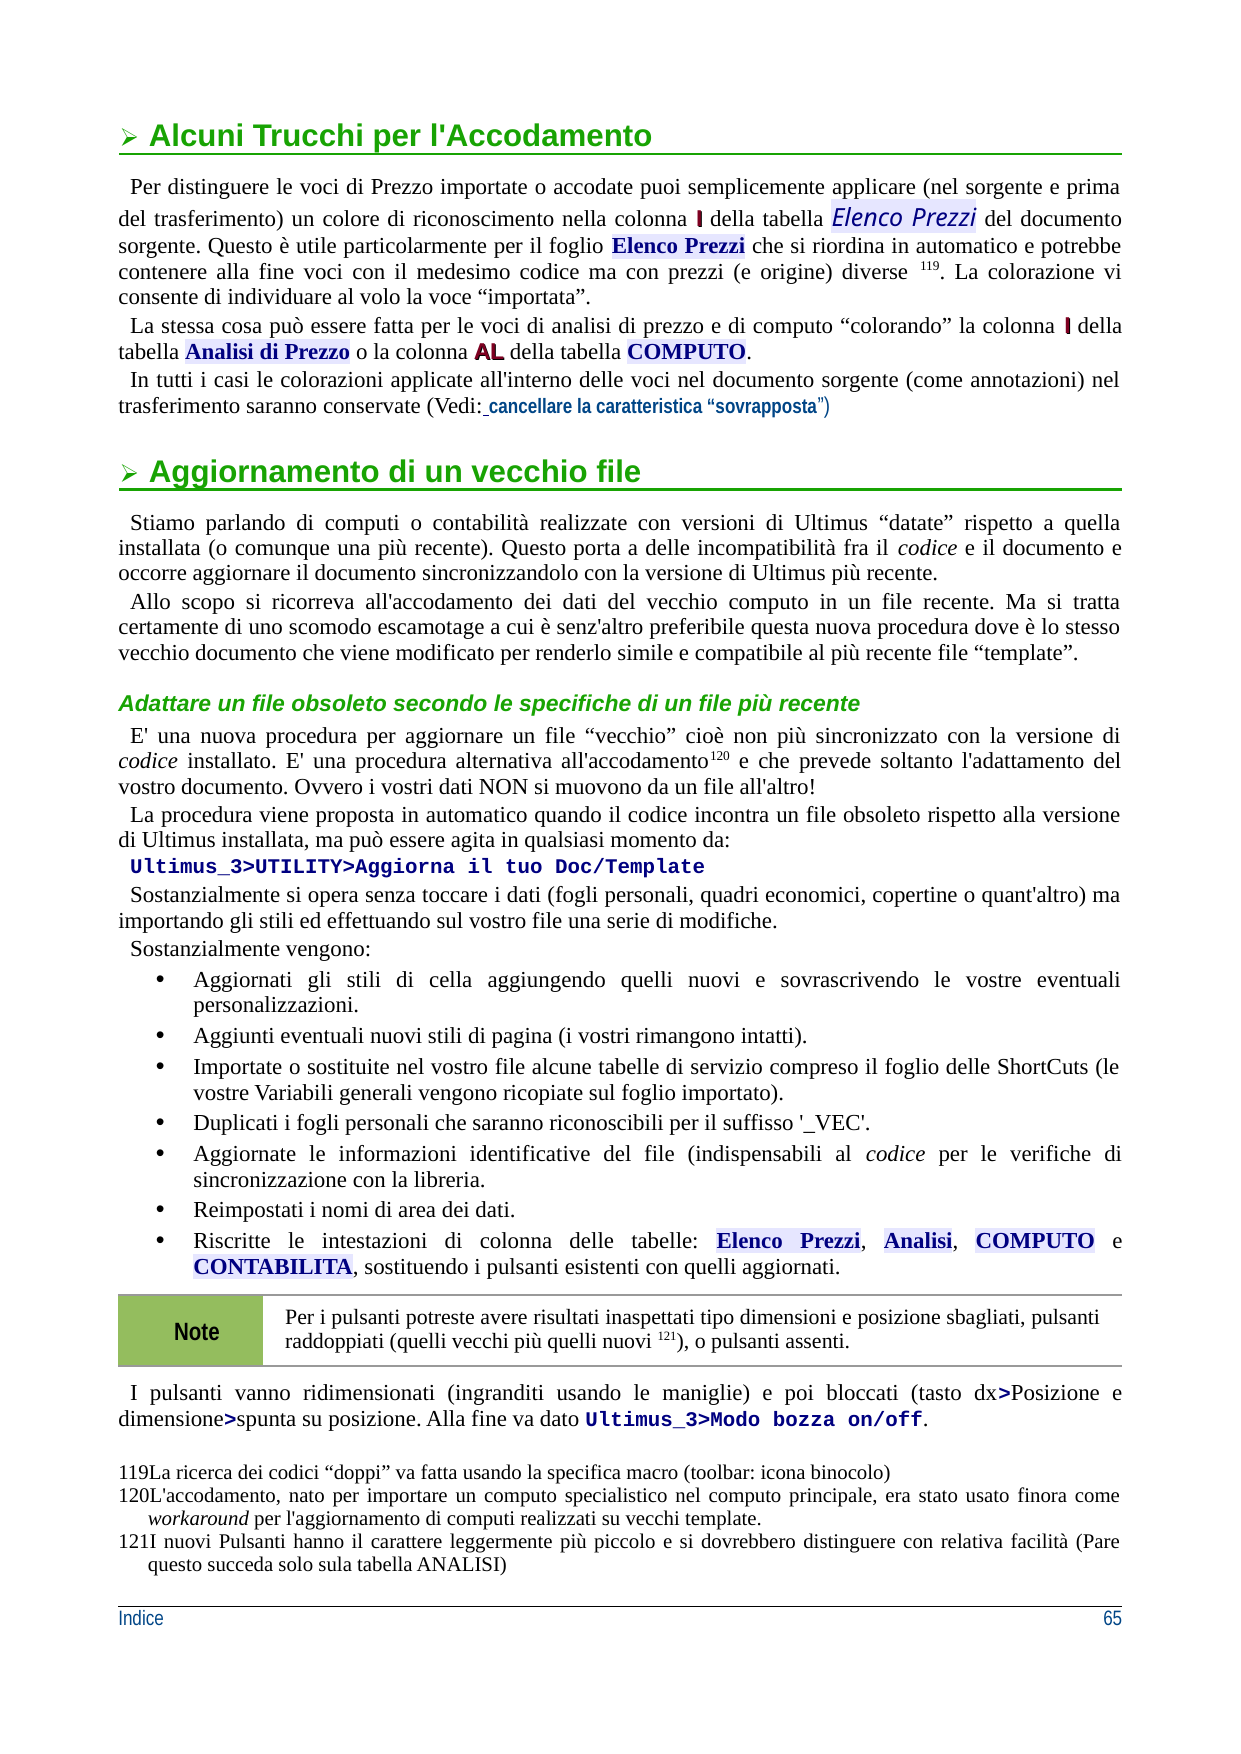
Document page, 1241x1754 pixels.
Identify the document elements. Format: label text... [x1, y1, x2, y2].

list Aggiornate le informazioni identificative del file (indispensabili al codice per le verifiche di sincronizzazione con la libreria. [156, 1139, 1122, 1192]
text Per distinguere le voci di Prezzo importate o accodate puoi semplicemente applicare (nel sorgente e prima del trasferimento) un colore di riconoscimento nella colonna I della tabella Elenco Prezzi del documento sorgente. Questo è utile particolarmente per il foglio Elenco Prezzi che si riordina in automatico e potrebbe contenere alla fine voci con il medesimo codice ma con prezzi (e origine) diverse . La colorazione vi consente di individuare al volo la voce “importata”. [118, 174, 1122, 310]
text La procedura viene proposta in automatico quando il codice incontra un file obsoleto rispetto alla versione di Ultimus installata, ma può essere agita in qualsiasi momento da: [118, 802, 1122, 853]
list Reimpostati i nomi di area dei dati. [156, 1195, 1122, 1223]
text L'accodamento, nato per importare un computo specialistico nel computo principale, era stato usato finora come workaround per l'aggiornamento di computi realizzati su vecchi template. [118, 1484, 1122, 1530]
list Riscritte le intestazioni di colonna delle tabelle: Elenco Prezzi, Analisi, COMPUTO e CONTABILITA, sostituendo i pulsanti esistenti con quelli aggiornati. [156, 1226, 1122, 1279]
subtitle Aggiornamento di un vecchio file [119, 454, 1122, 488]
text Allo scopo si ricorreva all'accodamento dei dati del vecchio computo in un file recente. Ma si tratta certamente di uno scomodo escamotage a cui è senz'altro preferibile questa nuova procedura dove è lo stesso vecchio documento che viene modificato per renderlo simile e compatibile al più recente file “template”. [118, 589, 1122, 665]
table_header Note [118, 1296, 263, 1365]
list Aggiornati gli stili di cella aggiungendo quelli nuovi e sovrascrivendo le vostre eventuali personalizzazioni. [156, 964, 1122, 1018]
text E' una nuova procedura per aggiornare un file “vecchio” cioè non più sincronizzato con la versione di codice installato. E' una procedura alternativa all'accodamento e che prevede soltanto l'adattamento del vostro documento. Ovvero i vostri dati NON si muovono da un file all'altro! [118, 723, 1122, 799]
text La stessa cosa può essere fatta per le voci di analisi di prezzo e di computo “colorando” la colonna I della tabella Analisi di Prezzo o la colonna AL della tabella COMPUTO. [118, 313, 1122, 364]
text In tutti i casi le colorazioni applicate all'interno delle voci nel documento sorgente (come annotazioni) nel trasferimento saranno conservate (Vedi: cancellare la caratteristica “sovrapposta”) [118, 367, 1122, 419]
subtitle Alcuni Trucchi per l'Accodamento [119, 118, 1122, 153]
table_header Per i pulsanti potreste avere risultati inaspettati tipo dimensioni e posizione sbagliati, pulsanti raddoppiati (quelli vecchi più quelli nuovi ), o pulsanti assenti. [264, 1296, 1122, 1365]
list Aggiunti eventuali nuovi stili di pagina (i vostri rimangono intatti). [156, 1021, 1122, 1049]
text Sostanzialmente vengono: [118, 936, 1122, 962]
text Ultimus_3>UTILITY>Aggiorna il tuo Doc/Template [118, 856, 1122, 879]
text La ricerca dei codici “doppi” va fatta usando la specifica macro (toolbar: icona binocolo) [118, 1461, 1122, 1484]
list Importate o sostituite nel vostro file alcune tabelle di servizio compreso il foglio delle ShortCuts (le vostre Variabili generali vengono ricopiate sul foglio importato). [156, 1052, 1122, 1105]
text Stiamo parlando di computi o contabilità realizzate con versioni di Ultimus “datate” rispetto a quella installata (o comunque una più recente). Questo porta a delle incompatibilità fra il codice e il documento e occorre aggiornare il documento sincronizzandolo con la versione di Ultimus più recente. [118, 509, 1122, 586]
text I pulsanti vanno ridimensionati (ingranditi usando le maniglie) e poi bloccati (tasto dx>Posizione e dimensione>spunta su posizione. Alla fine va dato Ultimus_3>Modo bozza on/off. [118, 1380, 1122, 1433]
text Sostanzialmente si opera senza toccare i dati (fogli personali, quadri economici, copertine o quant'altro) ma importando gli stili ed effettuando sul vostro file una serie di modifiche. [118, 882, 1122, 933]
list Duplicati i fogli personali che saranno riconoscibili per il suffisso '_VEC'. [156, 1108, 1122, 1136]
subtitle Adattare un file obsoleto secondo le specifiche di un file più recente [118, 691, 1122, 716]
